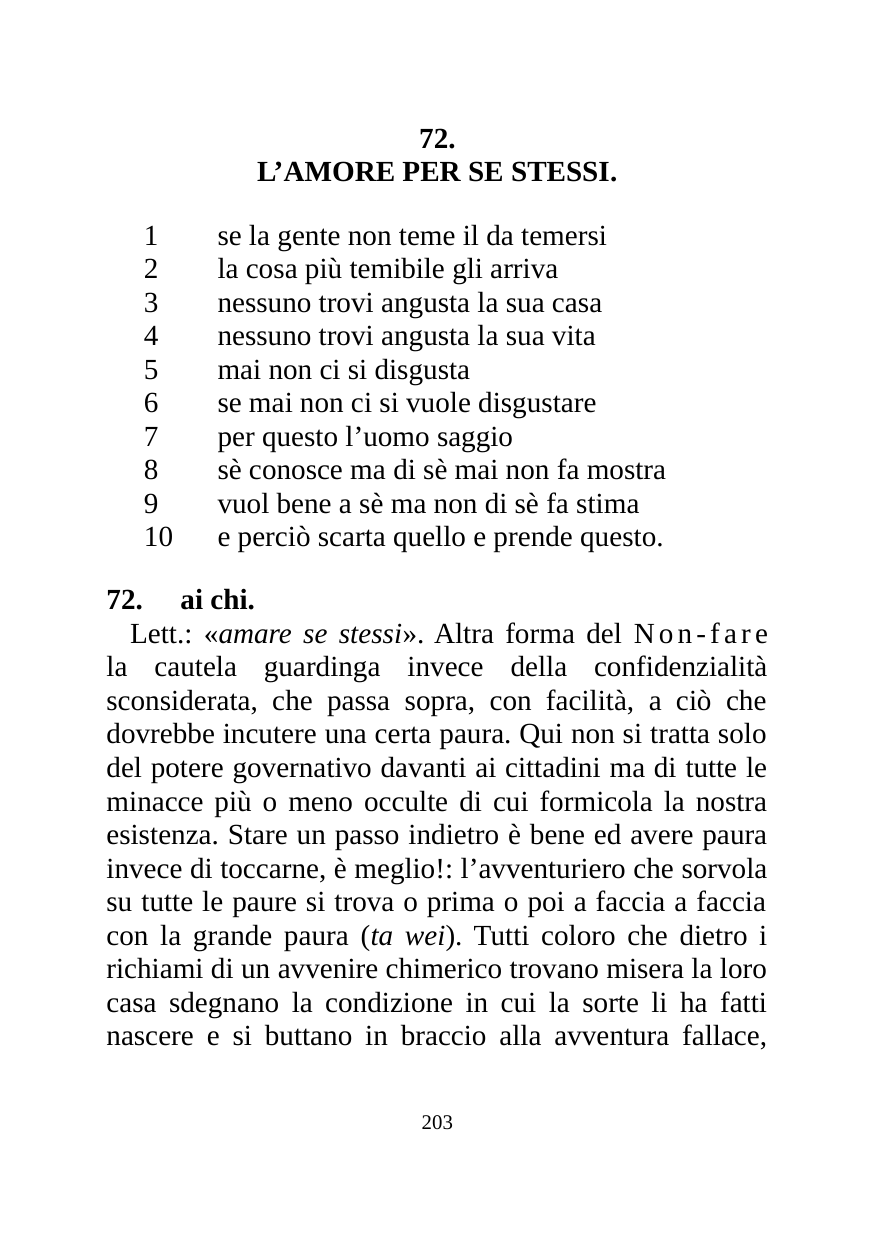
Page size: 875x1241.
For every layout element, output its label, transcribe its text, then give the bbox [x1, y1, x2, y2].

list mai non ci si disgusta [144, 352, 768, 385]
list per questo l’uomo saggio [144, 419, 768, 452]
list se la gente non teme il da temersi [144, 218, 768, 251]
list nessuno trovi angusta la sua vita [144, 318, 768, 352]
list sè conosce ma di sè mai non fa mostra [144, 452, 768, 486]
list vuol bene a sè ma non di sè fa stima [144, 486, 768, 519]
list nessuno trovi angusta la sua casa [144, 285, 768, 318]
list e perciò scarta quello e prende questo. [144, 519, 768, 553]
text Lett.: «amare se stessi». Altra forma del Non-fare la cautela guardinga invece della confidenzialità sconsiderata, che passa sopra, con facilità, a ciò che dovrebbe incutere una certa paura. Qui non si tratta solo del potere governativo davanti ai cittadini ma di tutte le minacce più o meno occulte di cui formicola la nostra esistenza. Stare un passo indietro è bene ed avere paura invece di toccarne, è meglio!: l’avventuriero che sorvola su tutte le paure si trova o prima o poi a faccia a faccia con la grande paura (ta wei). Tutti coloro che dietro i richiami di un avvenire chimerico trovano misera la loro casa sdegnano la condizione in cui la sorte li ha fatti nascere e si buttano in braccio alla avventura fallace, [106, 616, 768, 1052]
text 72. ai chi. [106, 582, 768, 616]
list se mai non ci si vuole disgustare [144, 385, 768, 419]
subtitle 72. L’amore per se stessi. [106, 121, 768, 188]
list la cosa più temibile gli arriva [144, 251, 768, 285]
